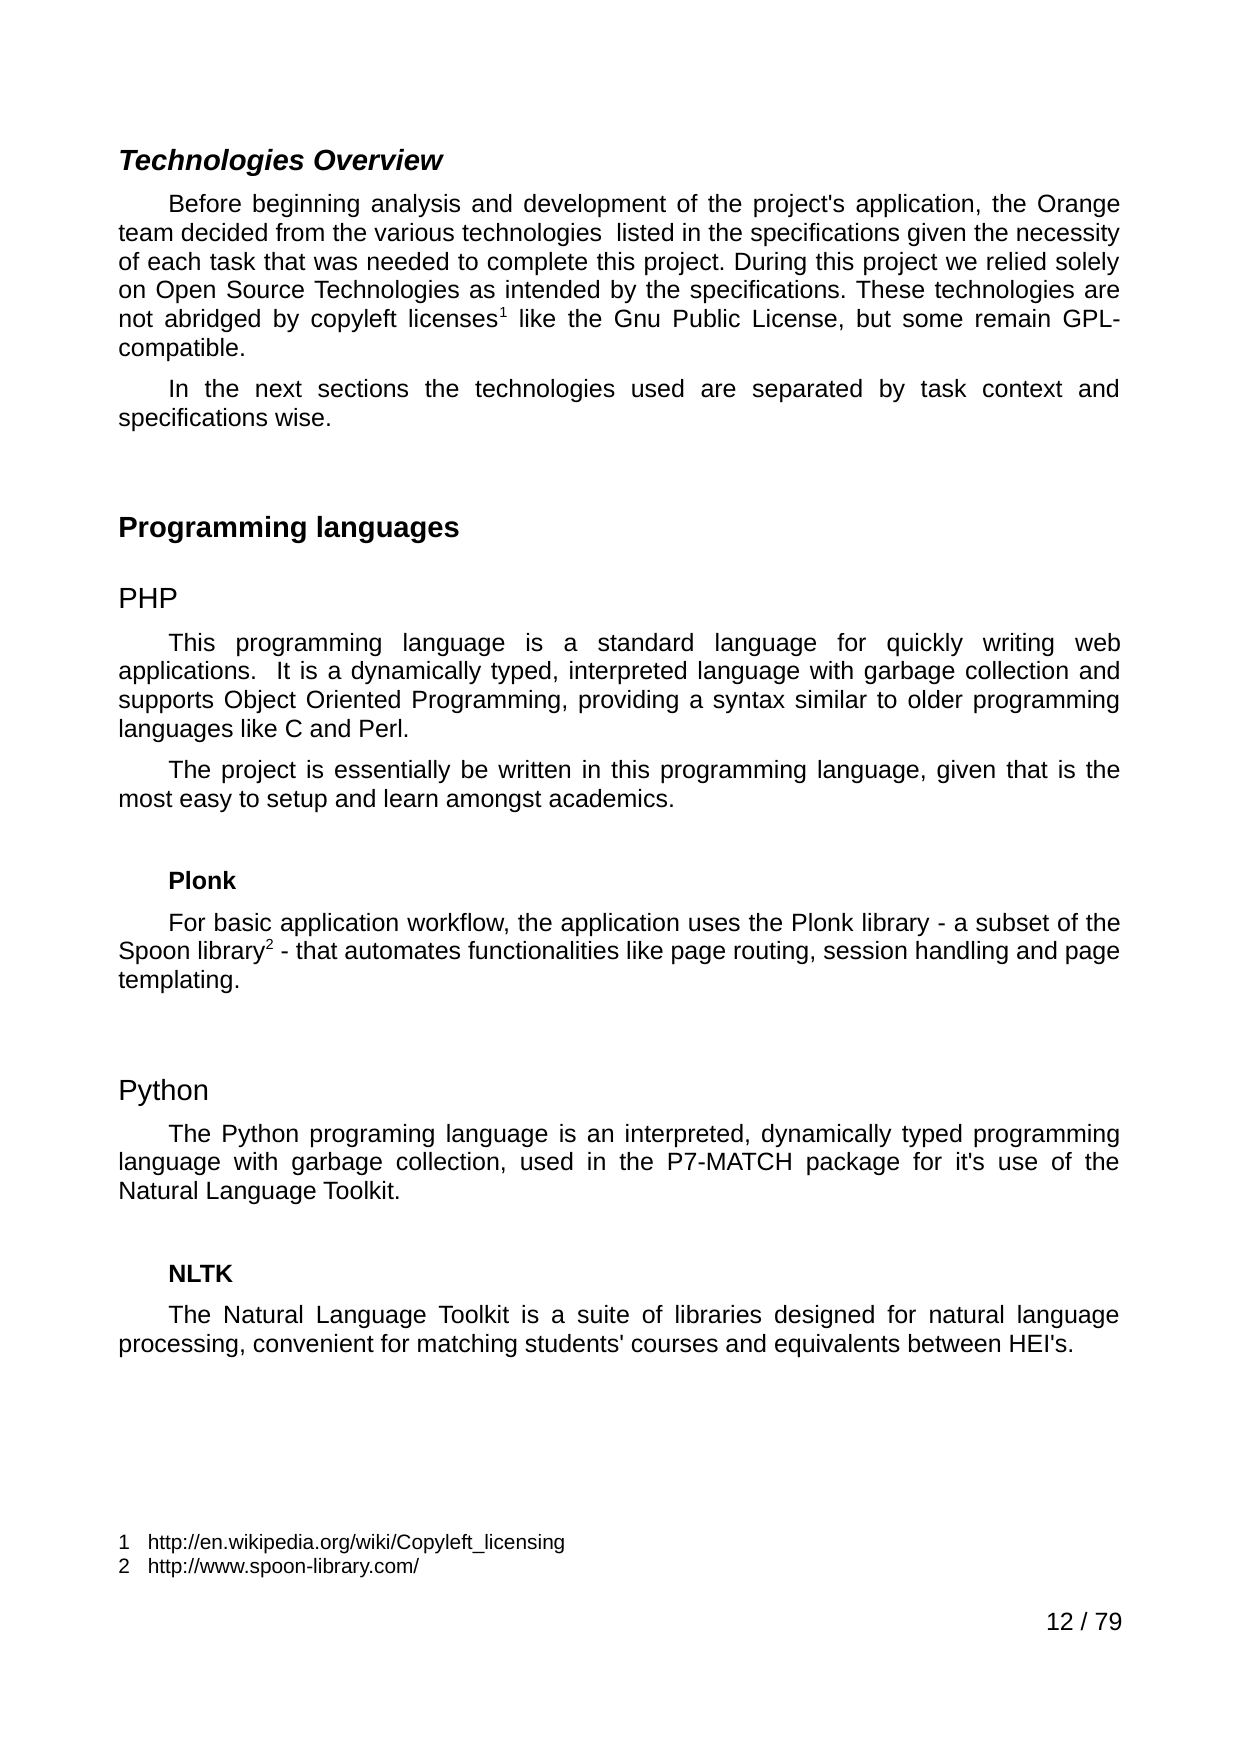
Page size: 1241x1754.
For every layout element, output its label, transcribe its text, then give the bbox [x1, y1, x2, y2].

text The project is essentially be written in this programming language, given that is the most easy to setup and learn amongst academics. [118, 755, 1122, 812]
text For basic application workflow, the application uses the Plonk library - a subset of the Spoon library - that automates functionalities like page routing, session handling and page templating. [118, 907, 1122, 994]
subtitle Technologies Overview [118, 143, 1122, 177]
subtitle Python [118, 1072, 1122, 1106]
text http://www.spoon-library.com/ [118, 1554, 1122, 1578]
text http://en.wikipedia.org/wiki/Copyleft_licensing [118, 1530, 1122, 1554]
text This programming language is a standard language for quickly writing web applications. It is a dynamically typed, interpreted language with garbage collection and supports Object Oriented Programming, providing a syntax similar to older programming languages like C and Perl. [118, 627, 1122, 742]
text The Python programing language is an interpreted, dynamically typed programming language with garbage collection, used in the P7-MATCH package for it's use of the Natural Language Toolkit. [118, 1118, 1122, 1205]
text Before beginning analysis and development of the project's application, the Orange team decided from the various technologies listed in the specifications given the necessity of each task that was needed to complete this project. During this project we relied solely on Open Source Technologies as intended by the specifications. These technologies are not abridged by copyleft licenses like the Gnu Public License, but some remain GPL-compatible. [118, 189, 1122, 362]
text The Natural Language Toolkit is a suite of libraries designed for natural language processing, convenient for matching students' courses and equivalents between HEI's. [118, 1300, 1122, 1357]
text Plonk [118, 866, 1122, 895]
text In the next sections the technologies used are separated by task context and specifications wise. [118, 374, 1122, 432]
subtitle PHP [118, 581, 1122, 615]
subtitle Programming languages [118, 510, 1122, 544]
text NLTK [118, 1258, 1122, 1287]
